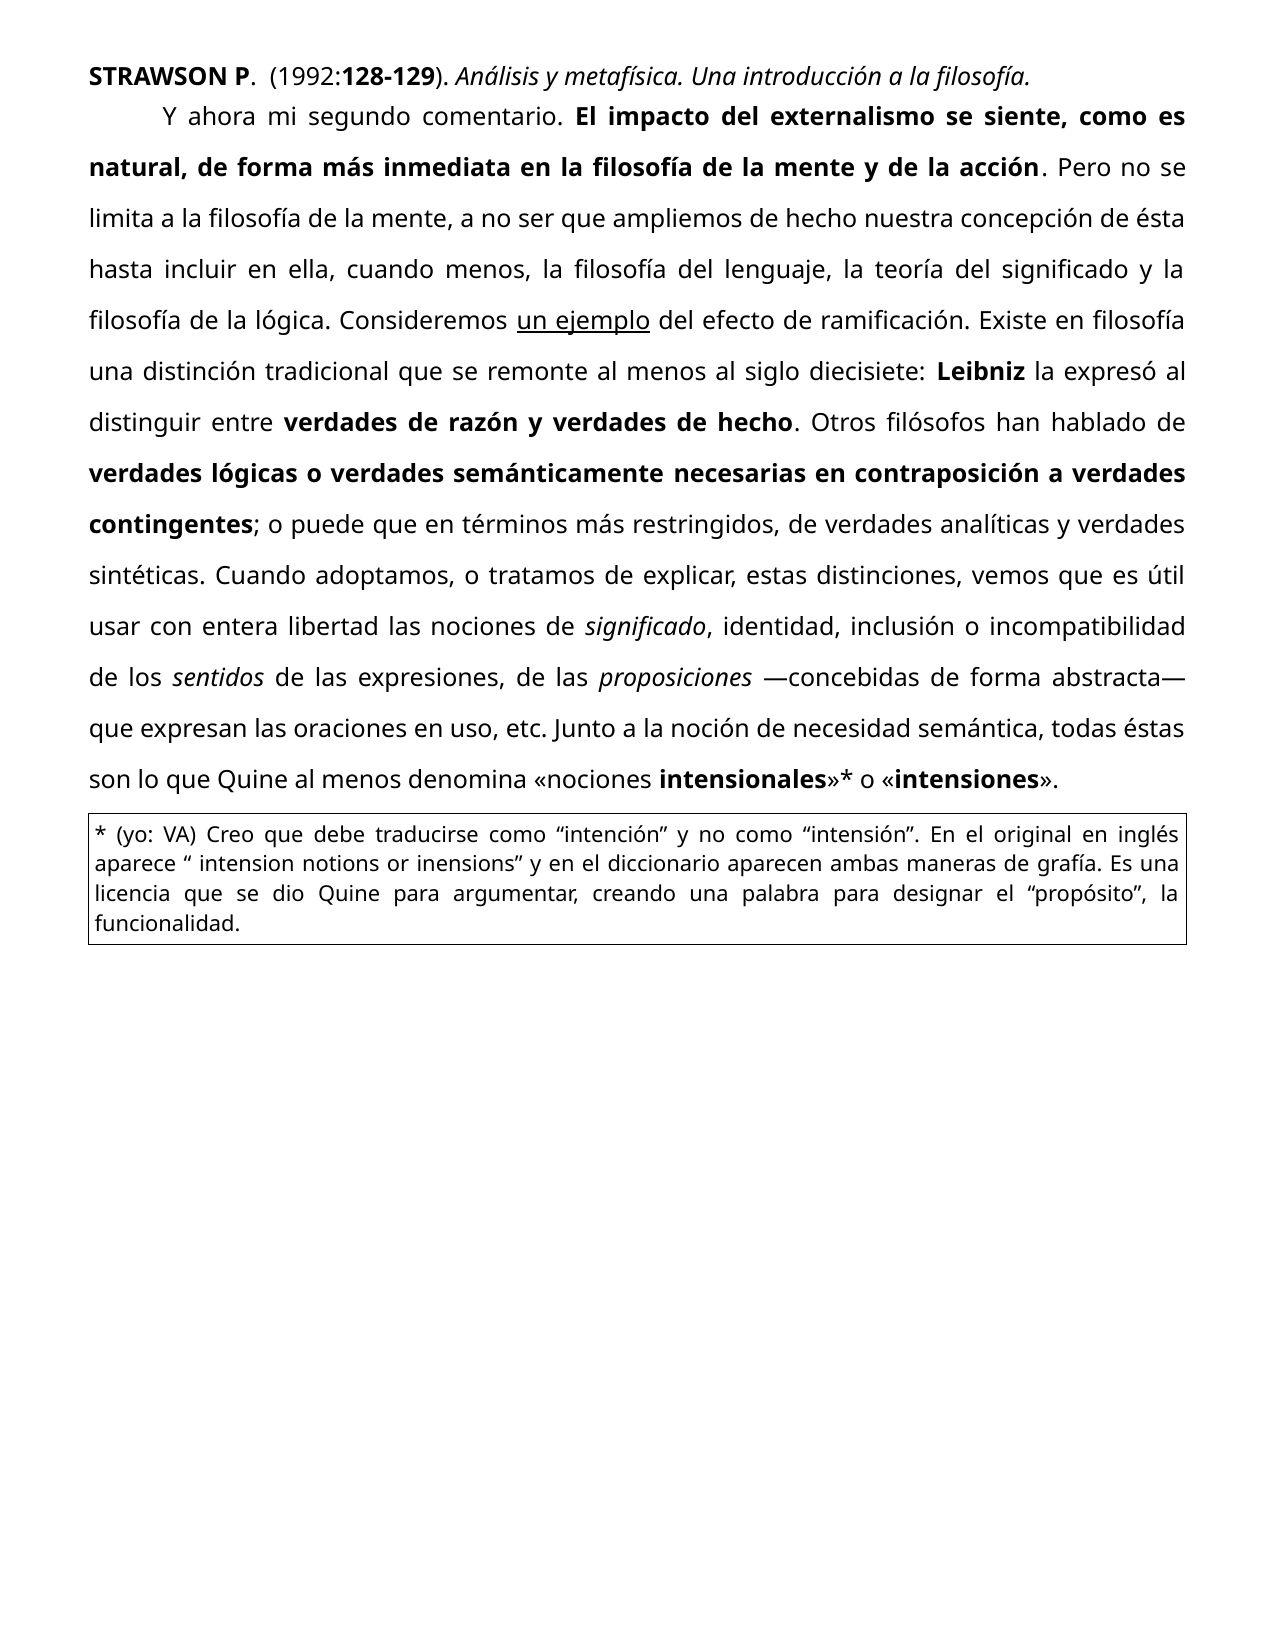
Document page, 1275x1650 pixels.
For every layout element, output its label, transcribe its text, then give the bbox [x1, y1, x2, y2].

text Y ahora mi segundo comentario. El impacto del externalismo se siente, como es natural, de forma más inmediata en la filosofía de la mente y de la acción. Pero no se limita a la filosofía de la mente, a no ser que ampliemos de hecho nuestra concepción de ésta hasta incluir en ella, cuando menos, la filosofía del lenguaje, la teoría del significado y la filosofía de la lógica. Consideremos un ejemplo del efecto de ramificación. Existe en filosofía una distinción tradicional que se remonte al menos al siglo diecisiete: Leibniz la expresó al distinguir entre verdades de razón y verdades de hecho. Otros filósofos han hablado de verdades lógicas o verdades semánticamente necesarias en contraposición a verdades contingentes; o puede que en términos más restringidos, de verdades analíticas y verdades sintéticas. Cuando adoptamos, o tratamos de explicar, estas distinciones, vemos que es útil usar con entera libertad las nociones de significado, identidad, inclusión o incompatibilidad de los sentidos de las expresiones, de las proposiciones —concebidas de forma abstracta— que expresan las oraciones en uso, etc. Junto a la noción de necesidad semántica, todas éstas son lo que Quine al menos denomina «nociones intensionales»* o «intensiones». [88, 98, 1186, 796]
table_header * (yo: VA) Creo que debe traducirse como “intención” y no como “intensión”. En el original en inglés aparece “ intension notions or inensions” y en el diccionario aparecen ambas maneras de grafía. Es una licencia que se dio Quine para argumentar, creando una palabra para designar el “propósito”, la funcionalidad. [89, 814, 1186, 943]
text STRAWSON P. (1992:128-129). Análisis y metafísica. Una introducción a la filosofía. [88, 59, 1186, 93]
